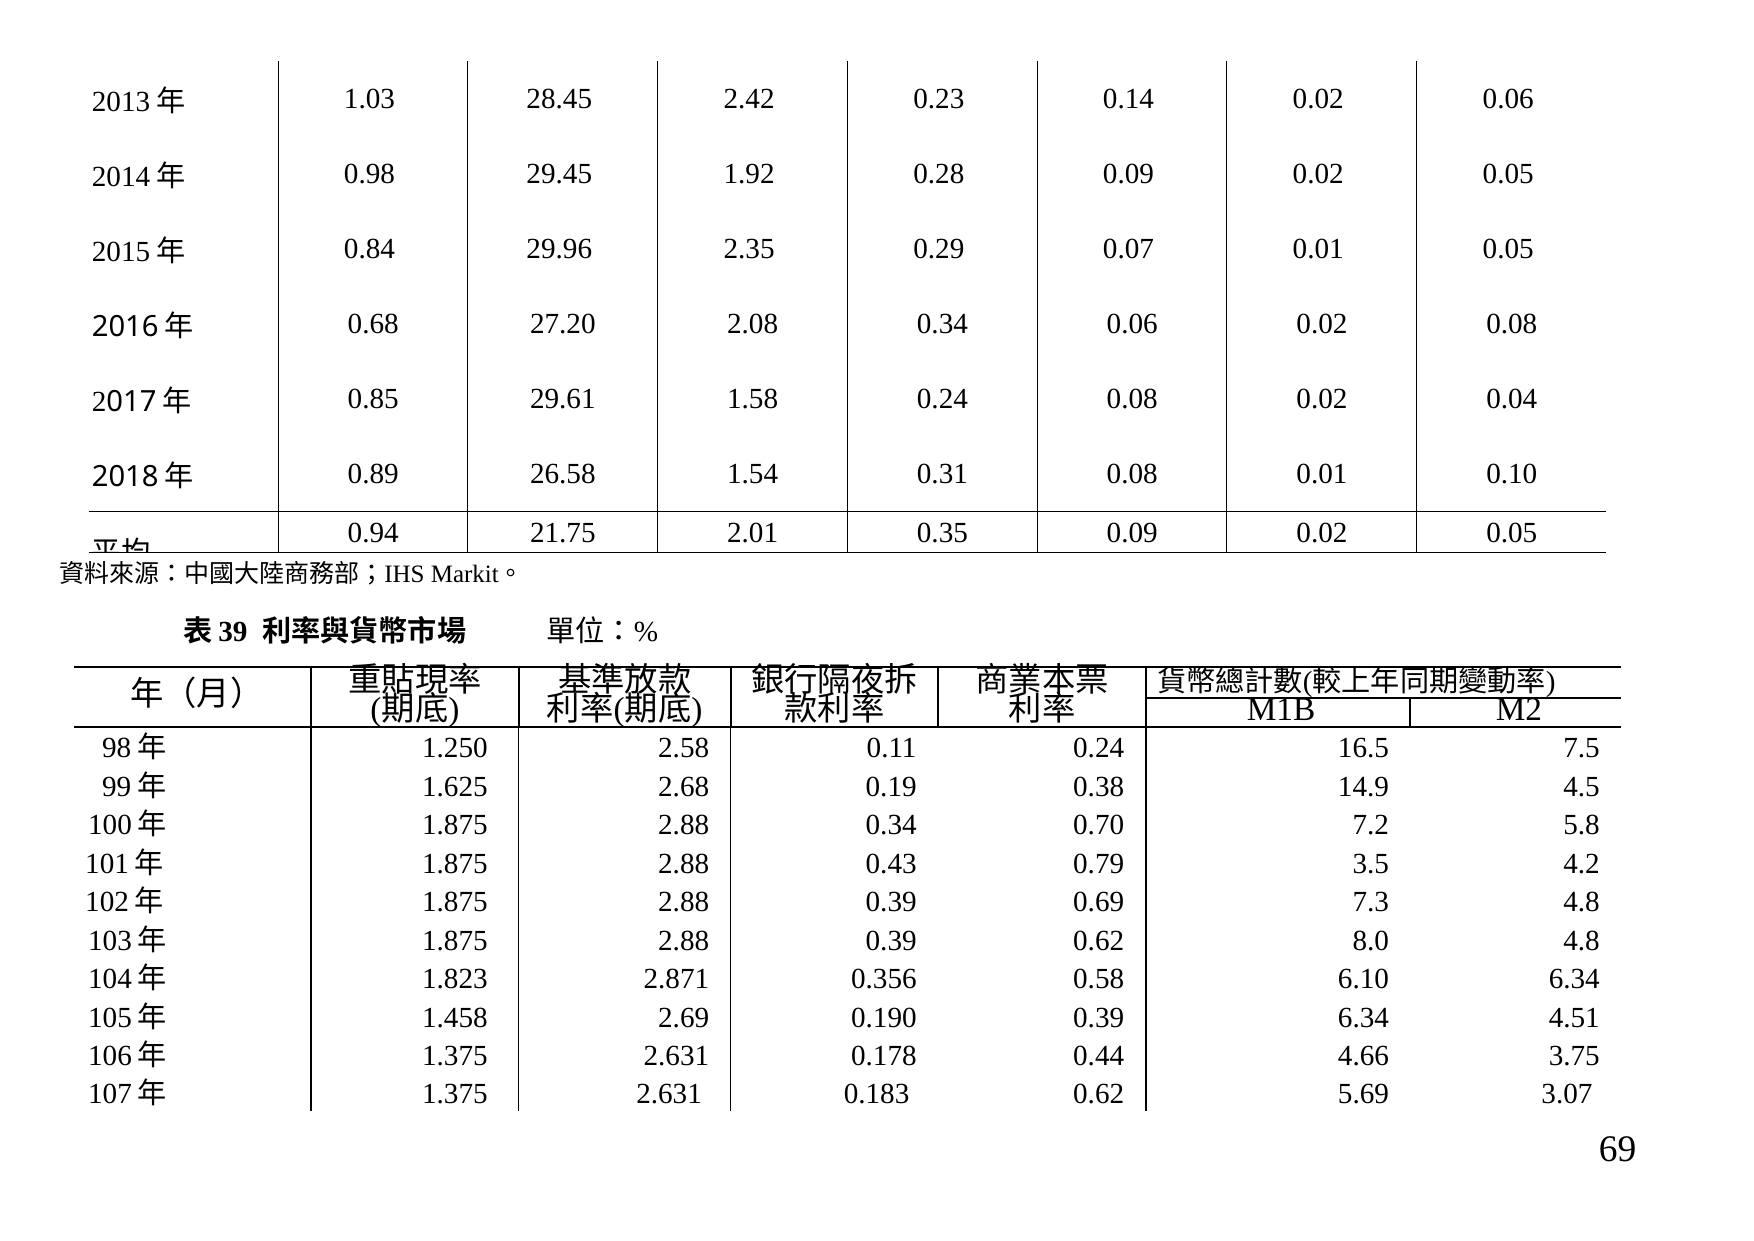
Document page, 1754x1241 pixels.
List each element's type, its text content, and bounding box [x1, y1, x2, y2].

table_cell 0.05 [1417, 136, 1606, 211]
text 資料來源：中國大陸商務部；IHS Markit。 [59, 553, 1636, 591]
table_cell 0.01 [1227, 436, 1416, 511]
table_cell 0.190 [731, 995, 938, 1034]
table_cell 2.35 [658, 211, 847, 286]
table_cell 7.3 [1147, 880, 1410, 918]
table_cell 2018年 [89, 436, 278, 511]
table_cell 2.08 [658, 286, 847, 361]
table_cell 1.375 [312, 1034, 518, 1072]
table_cell 104年 [74, 957, 310, 995]
table_cell 0.11 [731, 728, 938, 764]
table_cell 1.458 [312, 995, 518, 1034]
table_cell 6.10 [1147, 957, 1410, 995]
table_cell 2.631 [519, 1034, 730, 1072]
table_cell 7.2 [1147, 803, 1410, 841]
table_cell 8.0 [1147, 918, 1410, 957]
table_cell 0.24 [938, 728, 1145, 764]
table_cell 0.05 [1417, 211, 1606, 286]
table_cell 0.69 [938, 880, 1145, 918]
table_cell 0.08 [1417, 286, 1606, 361]
table_cell 0.84 [279, 211, 467, 286]
table_cell 0.02 [1227, 136, 1416, 211]
table_cell 4.5 [1410, 765, 1621, 803]
table_cell 1.875 [312, 880, 518, 918]
table_cell 2013年 [89, 61, 278, 136]
table_cell 2015年 [89, 211, 278, 286]
table_cell 2017年 [89, 361, 278, 436]
table_header 銀行隔夜拆款利率 [732, 668, 937, 726]
table_cell 平均 [89, 512, 278, 552]
table_cell 0.02 [1227, 286, 1416, 361]
table_header 商業本票 利率 [939, 668, 1145, 726]
table_cell 16.5 [1147, 728, 1410, 764]
table_cell 0.183 [731, 1072, 938, 1111]
table_cell 5.69 [1147, 1072, 1410, 1111]
table_cell 4.8 [1410, 918, 1621, 957]
table_cell 0.28 [848, 136, 1037, 211]
table_cell 2.88 [519, 803, 730, 841]
table_cell 26.58 [468, 436, 657, 511]
table_cell 0.09 [1038, 512, 1226, 552]
table_cell 0.62 [938, 918, 1145, 957]
table_cell 2.88 [519, 918, 730, 957]
table_cell 4.51 [1410, 995, 1621, 1034]
table_cell 0.02 [1227, 512, 1416, 552]
table_cell M2 [1411, 699, 1621, 726]
table_cell 1.58 [658, 361, 847, 436]
table_cell 0.58 [938, 957, 1145, 995]
table_cell 0.85 [279, 361, 467, 436]
table_cell 0.08 [1038, 361, 1226, 436]
table_cell 103年 [74, 918, 310, 957]
table_header 重貼現率 (期底) [312, 668, 518, 726]
table_cell 3.5 [1147, 841, 1410, 880]
table_cell 2.69 [519, 995, 730, 1034]
table_cell 6.34 [1147, 995, 1410, 1034]
table_cell 101年 [74, 841, 310, 880]
table_cell 0.06 [1038, 286, 1226, 361]
table_cell 6.34 [1410, 957, 1621, 995]
table_cell 0.356 [731, 957, 938, 995]
table_cell 100年 [74, 803, 310, 841]
table_cell 2.58 [519, 728, 730, 764]
table_cell 0.68 [279, 286, 467, 361]
table_cell 0.07 [1038, 211, 1226, 286]
table_cell 0.94 [279, 512, 467, 552]
table_cell 28.45 [468, 61, 657, 136]
table_cell 1.250 [312, 728, 518, 764]
table_cell 0.39 [731, 880, 938, 918]
table_cell 2014年 [89, 136, 278, 211]
table_header 年（月） [74, 668, 310, 726]
table_cell 2.01 [658, 512, 847, 552]
table_cell 1.823 [312, 957, 518, 995]
table_cell 0.178 [731, 1034, 938, 1072]
table_cell 99年 [74, 765, 310, 803]
table_cell 27.20 [468, 286, 657, 361]
table_cell 0.24 [848, 361, 1037, 436]
table_cell 4.8 [1410, 880, 1621, 918]
table_cell 2.631 [519, 1072, 730, 1111]
table_cell 0.39 [938, 995, 1145, 1034]
table_cell 1.375 [312, 1072, 518, 1111]
table_cell 7.5 [1410, 728, 1621, 764]
table_cell 4.66 [1147, 1034, 1410, 1072]
table_cell 1.875 [312, 841, 518, 880]
table_cell 0.89 [279, 436, 467, 511]
table_cell 0.34 [731, 803, 938, 841]
table_cell 0.43 [731, 841, 938, 880]
table_cell 0.98 [279, 136, 467, 211]
table_cell 0.06 [1417, 61, 1606, 136]
table_cell 29.45 [468, 136, 657, 211]
table_cell 0.08 [1038, 436, 1226, 511]
table_cell 105年 [74, 995, 310, 1034]
table_cell 0.02 [1227, 61, 1416, 136]
table_cell 98年 [74, 728, 310, 764]
table_cell 0.23 [848, 61, 1037, 136]
table_cell 0.19 [731, 765, 938, 803]
table_header 貨幣總計數(較上年同期變動率) [1147, 668, 1621, 697]
table_cell 0.09 [1038, 136, 1226, 211]
table_cell 4.2 [1410, 841, 1621, 880]
table_cell 5.8 [1410, 803, 1621, 841]
table_cell 106年 [74, 1034, 310, 1072]
table_cell 1.875 [312, 918, 518, 957]
table_cell 0.10 [1417, 436, 1606, 511]
table_cell 0.38 [938, 765, 1145, 803]
table_cell 1.92 [658, 136, 847, 211]
table_cell 0.14 [1038, 61, 1226, 136]
table_cell 3.75 [1410, 1034, 1621, 1072]
table_cell 0.29 [848, 211, 1037, 286]
table_cell M1B [1147, 699, 1409, 726]
table_cell 平均 [128, 544, 146, 552]
table_cell 102年 [74, 880, 310, 918]
table_cell 2016年 [89, 286, 278, 361]
table_cell 0.04 [1417, 361, 1606, 436]
table_cell 2.42 [658, 61, 847, 136]
table_cell 1.625 [312, 765, 518, 803]
table_cell 2.88 [519, 841, 730, 880]
table_cell 21.75 [468, 512, 657, 552]
table_cell 0.39 [731, 918, 938, 957]
table_cell 2.68 [519, 765, 730, 803]
table_cell 107年 [74, 1072, 310, 1111]
table_cell 29.61 [468, 361, 657, 436]
table_cell 0.70 [938, 803, 1145, 841]
table_cell 0.44 [938, 1034, 1145, 1072]
table_cell 14.9 [1147, 765, 1410, 803]
table_cell 1.03 [279, 61, 467, 136]
text 表39 利率與貨幣市場 單位：% [59, 591, 1636, 666]
table_cell 1.54 [658, 436, 847, 511]
table_cell 0.79 [938, 841, 1145, 880]
table_cell 1.875 [312, 803, 518, 841]
table_cell 0.62 [938, 1072, 1145, 1111]
table_cell 0.01 [1227, 211, 1416, 286]
table_cell 0.02 [1227, 361, 1416, 436]
table_cell 3.07 [1410, 1072, 1621, 1111]
table_cell 0.35 [848, 512, 1037, 552]
table_cell 0.05 [1417, 512, 1606, 552]
table_cell 29.96 [468, 211, 657, 286]
table_cell 2.871 [519, 957, 730, 995]
table_cell 0.34 [848, 286, 1037, 361]
table_cell 0.31 [848, 436, 1037, 511]
table_cell 2.88 [519, 880, 730, 918]
table_header 基準放款 利率(期底) [520, 668, 730, 726]
